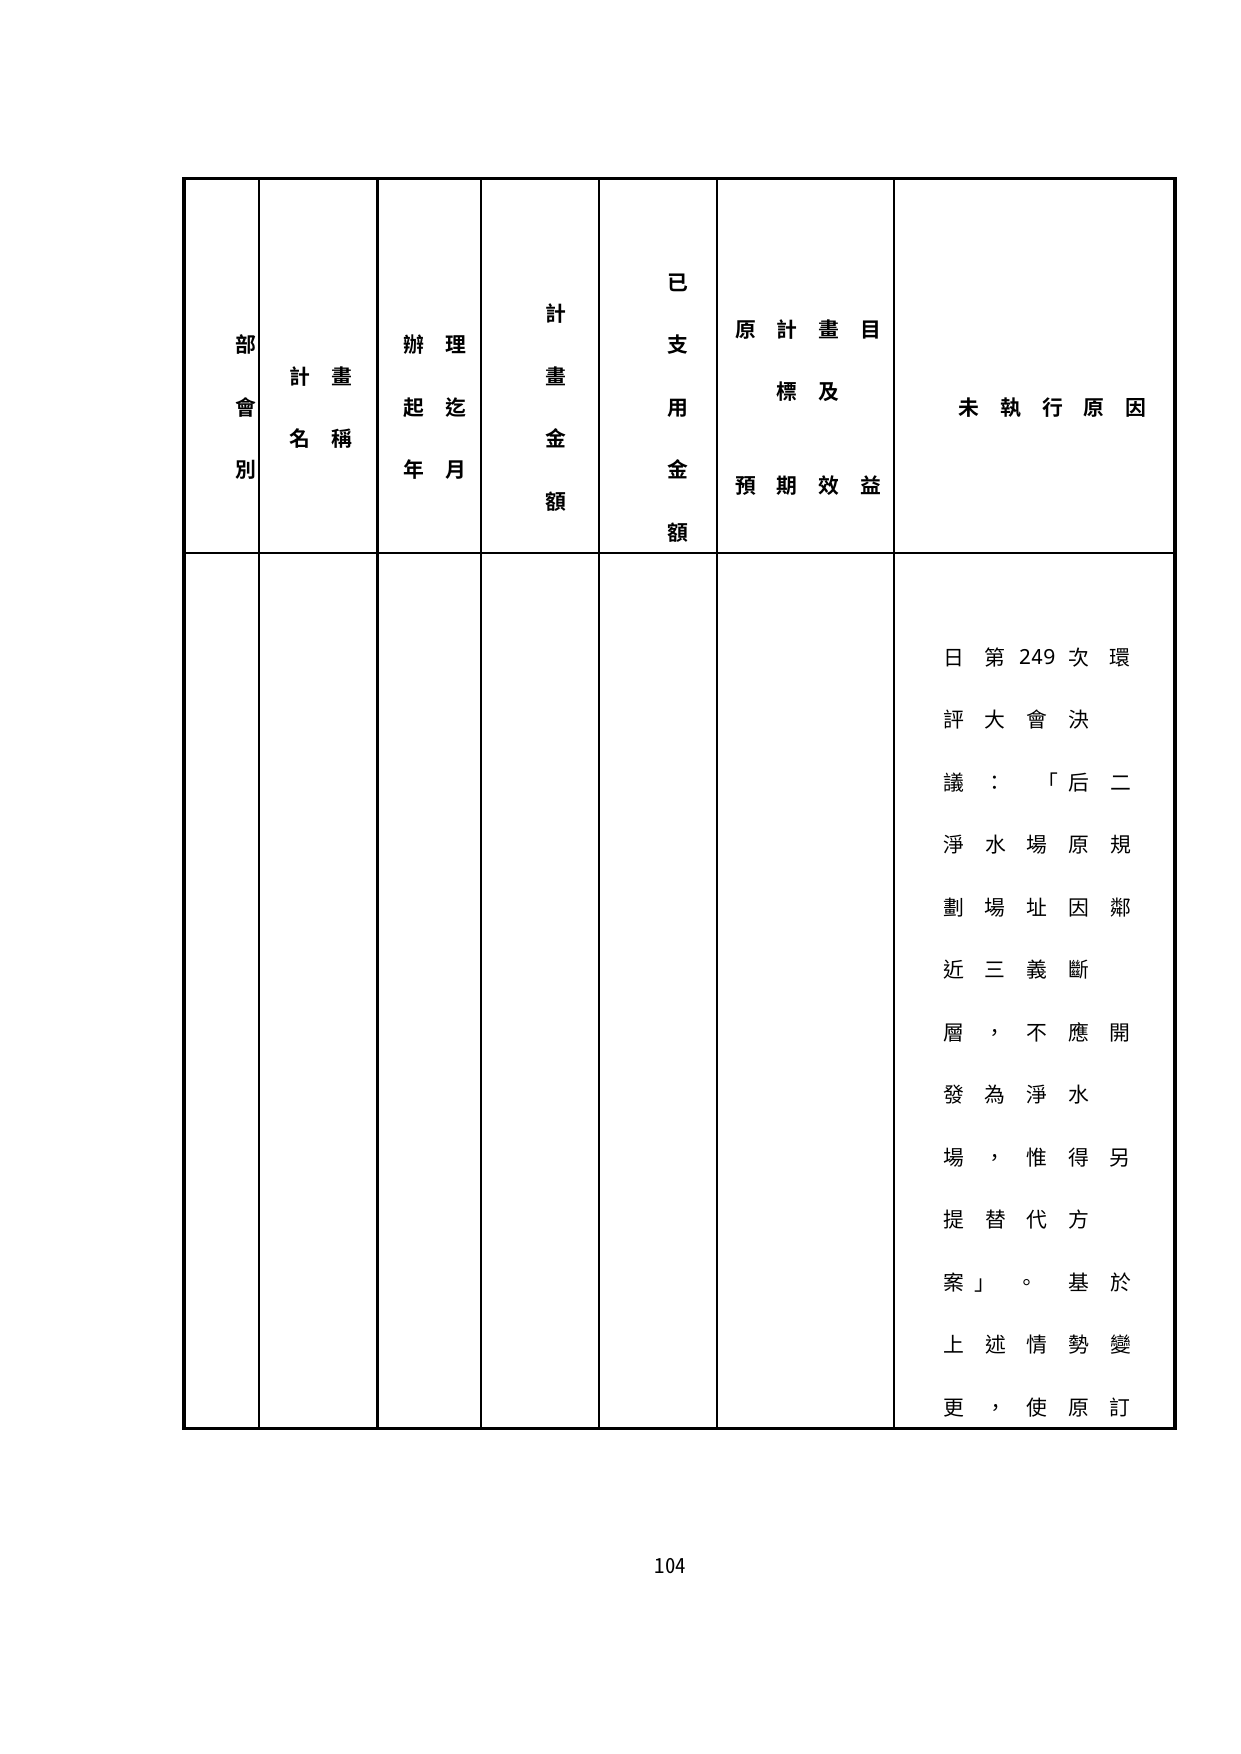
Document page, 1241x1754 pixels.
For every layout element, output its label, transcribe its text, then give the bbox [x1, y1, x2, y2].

table_cell [379, 554, 480, 1427]
table_header 未執行原因 [895, 180, 1173, 552]
table_header 計畫名稱 [260, 180, 376, 552]
table_cell 日第249次環評大會決議：「后二淨水場原規劃場址因鄰近三義斷層，不應開發為淨水場，惟得另提替代方案」。基於上述情勢變更，使原訂 [895, 554, 1173, 1427]
table_header 部會別 [186, 180, 258, 552]
table_cell [718, 554, 893, 1427]
table_cell [482, 554, 598, 1427]
table_header 原計畫目標及 預期效益 [718, 180, 893, 552]
table_header 辦理起迄年月 [379, 180, 480, 552]
table_cell [186, 554, 258, 1427]
table_cell [600, 554, 716, 1427]
table_header 計畫金額 [482, 180, 598, 552]
table_cell [260, 554, 376, 1427]
table_header 已支用金額 [600, 180, 716, 552]
